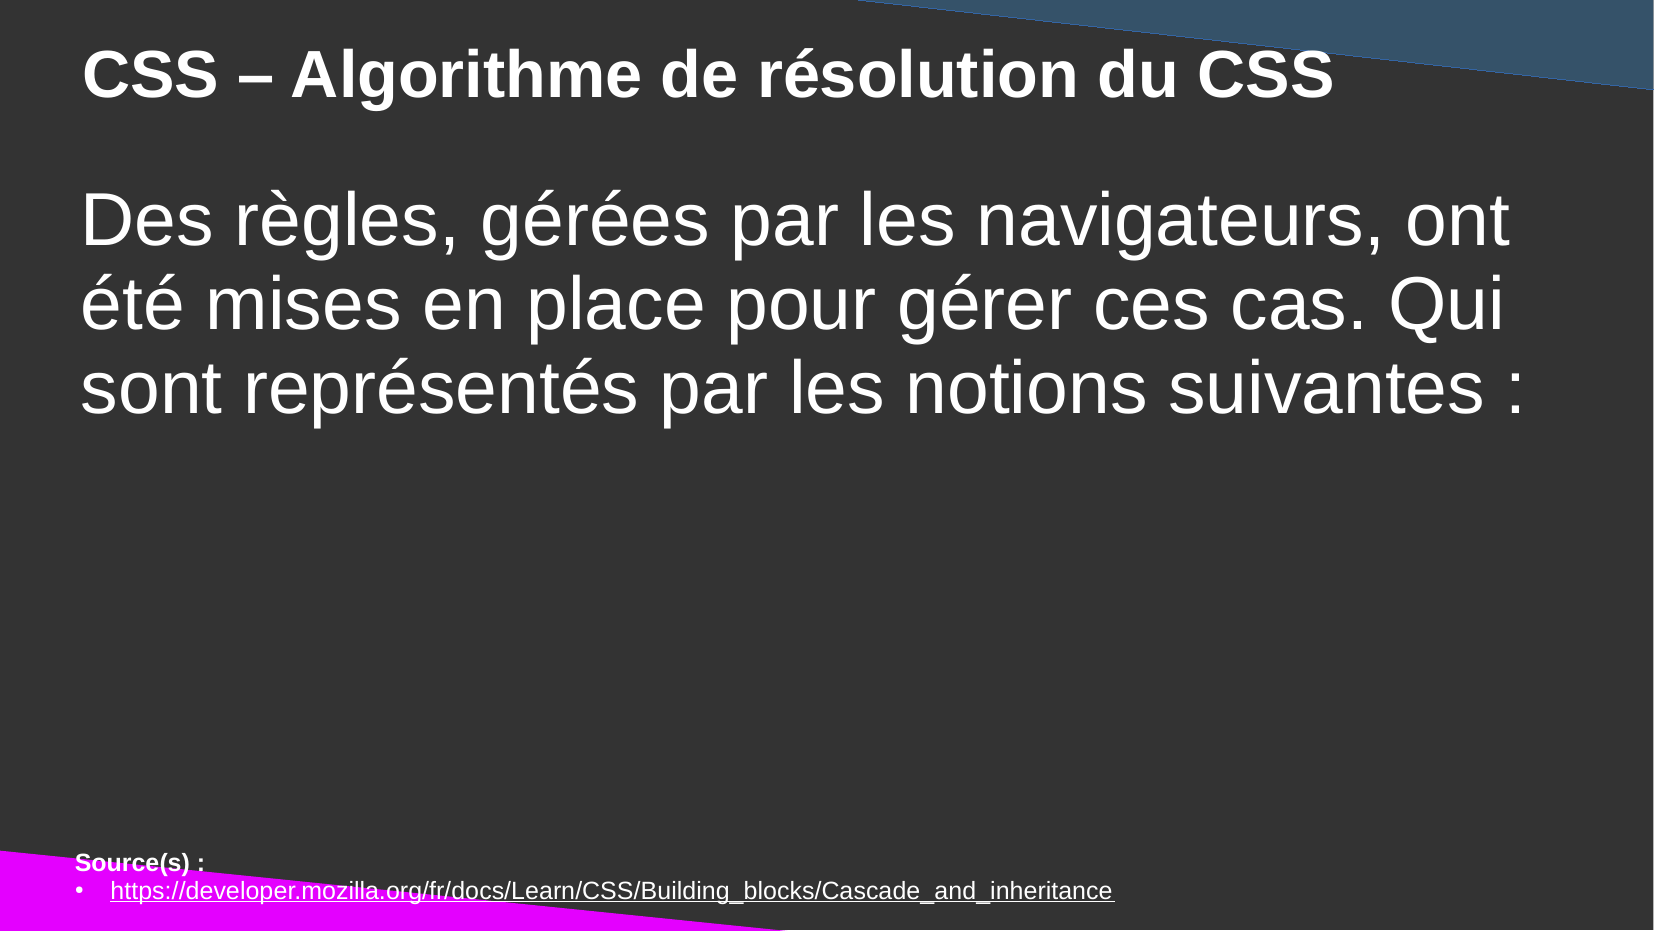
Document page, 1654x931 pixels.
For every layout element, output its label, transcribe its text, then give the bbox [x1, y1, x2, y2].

title CSS – Algorithme de résolution du CSS [82, 37, 1571, 114]
list Des règles, gérées par les navigateurs, ont été mises en place pour gérer ces cas. Qui sont représentés par les notions suivantes : [80, 177, 1605, 780]
text_box [857, 0, 1654, 90]
text_box Source(s) : https://developer.mozilla.org/fr/docs/Learn/CSS/Building_blocks/Cascade_and_inheritance [60, 841, 1546, 913]
text_box [0, 850, 788, 931]
